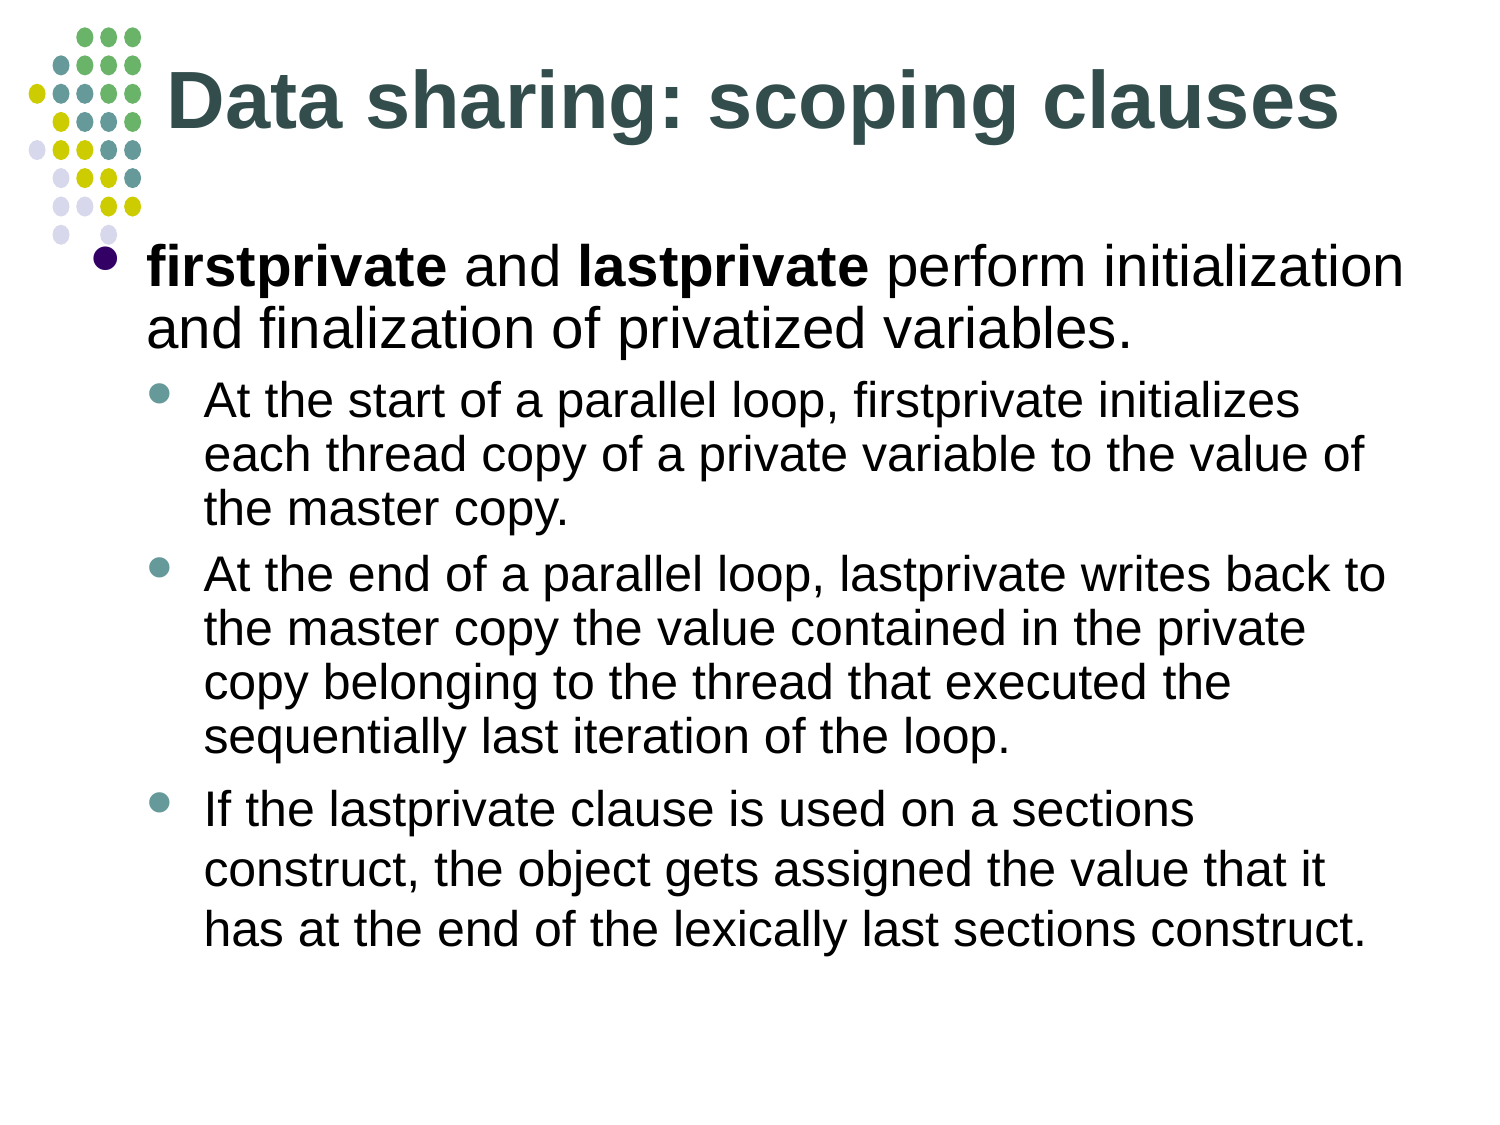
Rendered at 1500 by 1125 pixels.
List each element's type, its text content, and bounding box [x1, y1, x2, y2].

list ﬁrstprivate and lastprivate perform initialization and ﬁnalization of privatized variables. At the start of a parallel loop, ﬁrstprivate initializes each thread copy of a private variable to the value of the master copy. At the end of a parallel loop, lastprivate writes back to the master copy the value contained in the private copy belonging to the thread that executed the sequentially last iteration of the loop. If the lastprivate clause is used on a sections construct, the object gets assigned the value that it has at the end of the lexically last sections construct. [75, 228, 1426, 1031]
title Data sharing: scoping clauses [151, 40, 1390, 176]
